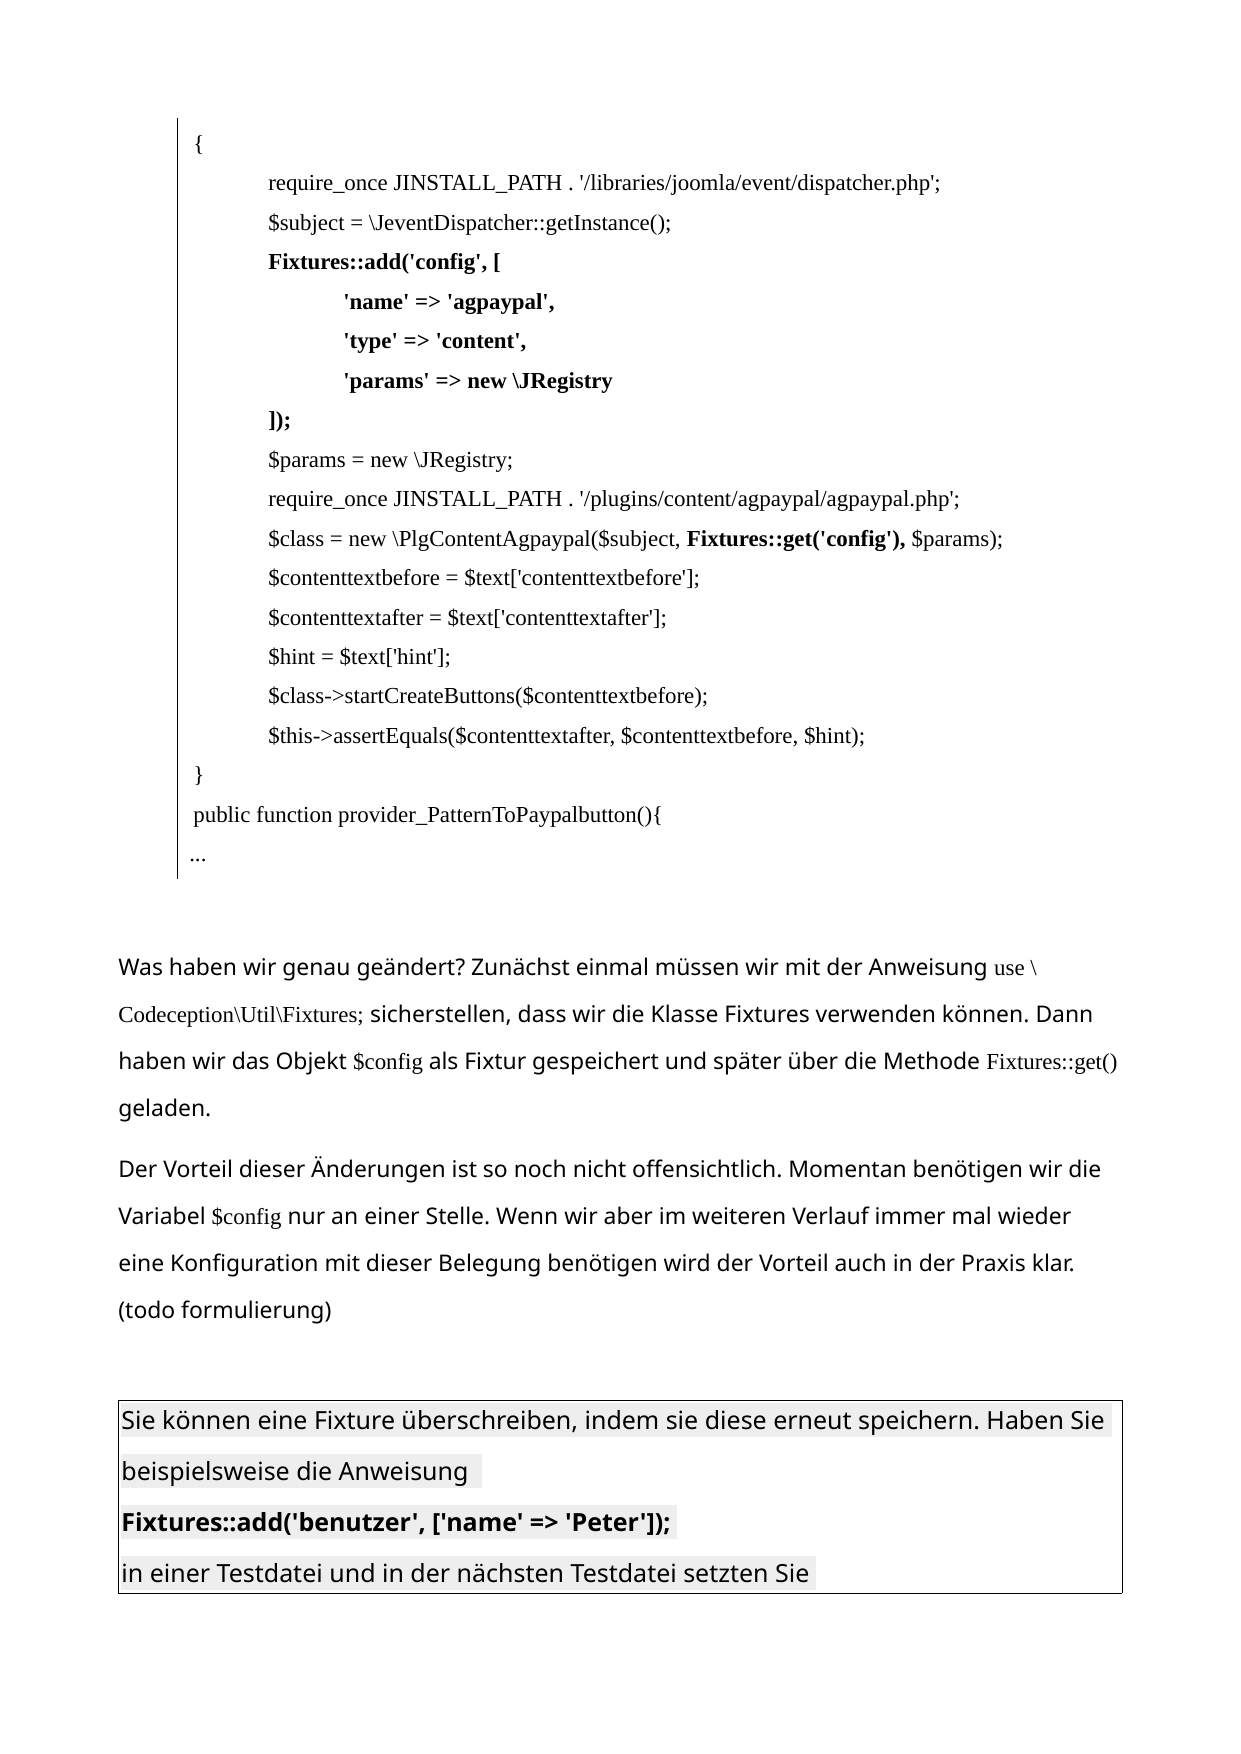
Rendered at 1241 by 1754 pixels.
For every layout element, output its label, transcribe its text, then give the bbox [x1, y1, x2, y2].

text Sie können eine Fixture überschreiben, indem sie diese erneut speichern. Haben Sie beispielsweise die Anweisung Fixtures::add('benutzer', ['name' => 'Peter']); in einer Testdatei und in der nächsten Testdatei setzten Sie [119, 1401, 1122, 1593]
text { require_once JINSTALL_PATH . '/libraries/joomla/event/dispatcher.php'; $subject = \JeventDispatcher::getInstance(); Fixtures::add('config', [ 'name' => 'agpaypal', 'type' => 'content', 'params' => new \JRegistry ]); $params = new \JRegistry; require_once JINSTALL_PATH . '/plugins/content/agpaypal/agpaypal.php'; $class = new \PlgContentAgpaypal($subject, Fixtures::get('config'), $params); $contenttextbefore = $text['contenttextbefore']; $contenttextafter = $text['contenttextafter']; $hint = $text['hint']; $class->startCreateButtons($contenttextbefore); $this->assertEquals($contenttextafter, $contenttextbefore, $hint); } public function provider_PatternToPaypalbutton(){ ... [178, 118, 1122, 879]
text Was haben wir genau geändert? Zunächst einmal müssen wir mit der Anweisung use \Codeception\Util\Fixtures; sicherstellen, dass wir die Klasse Fixtures verwenden können. Dann haben wir das Objekt $config als Fixtur gespeichert und später über die Methode Fixtures::get() geladen. [118, 951, 1122, 1123]
text Der Vorteil dieser Änderungen ist so noch nicht offensichtlich. Momentan benötigen wir die Variabel $config nur an einer Stelle. Wenn wir aber im weiteren Verlauf immer mal wieder eine Konfiguration mit dieser Belegung benötigen wird der Vorteil auch in der Praxis klar. (todo formulierung) [118, 1153, 1122, 1325]
